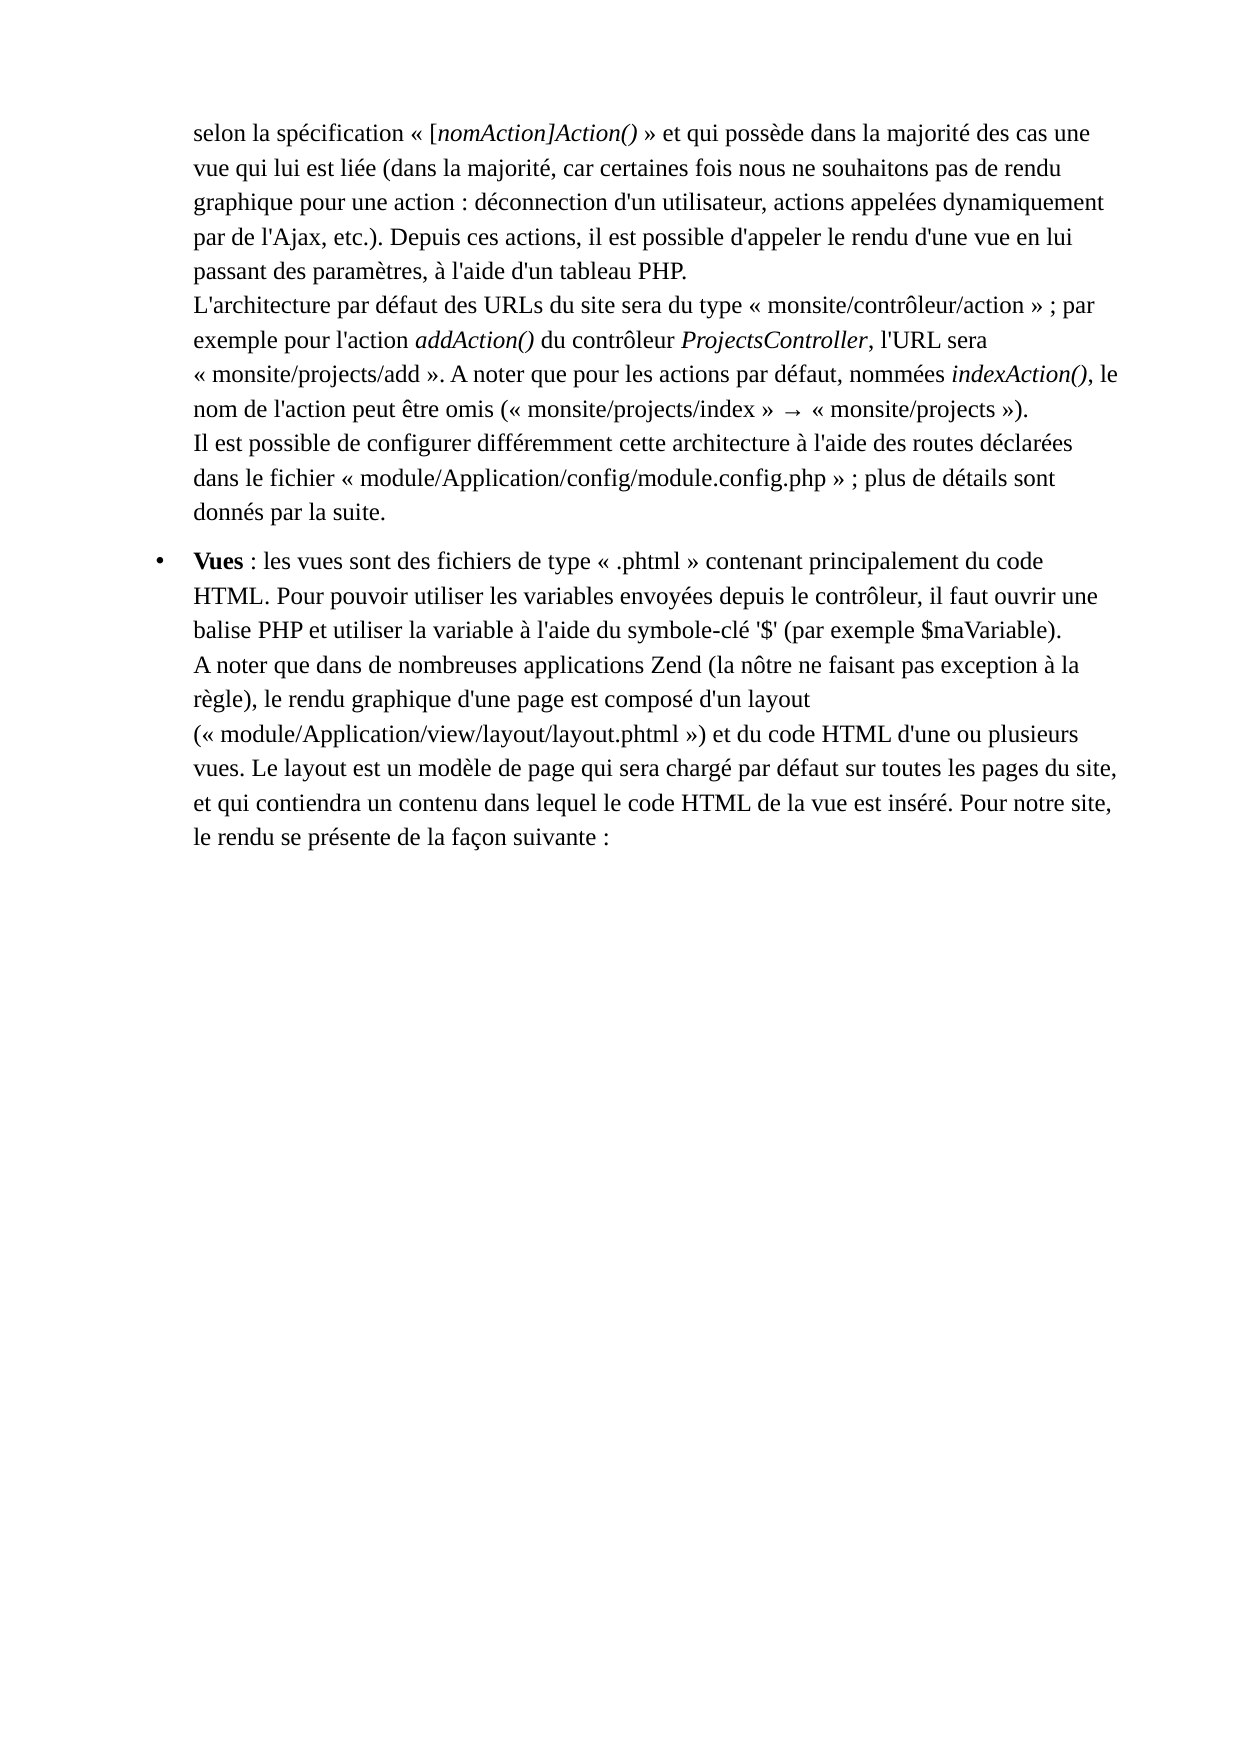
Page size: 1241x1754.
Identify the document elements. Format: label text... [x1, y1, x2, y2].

list Vues : les vues sont des fichiers de type « .phtml » contenant principalement du code HTML. Pour pouvoir utiliser les variables envoyées depuis le contrôleur, il faut ouvrir une balise PHP et utiliser la variable à l'aide du symbole-clé '$' (par exemple $maVariable). A noter que dans de nombreuses applications Zend (la nôtre ne faisant pas exception à la règle), le rendu graphique d'une page est composé d'un layout (« module/Application/view/layout/layout.phtml ») et du code HTML d'une ou plusieurs vues. Le layout est un modèle de page qui sera chargé par défaut sur toutes les pages du site, et qui contiendra un contenu dans lequel le code HTML de la vue est inséré. Pour notre site, le rendu se présente de la façon suivante : [156, 546, 1122, 851]
list selon la spécification « [nomAction]Action() » et qui possède dans la majorité des cas une vue qui lui est liée (dans la majorité, car certaines fois nous ne souhaitons pas de rendu graphique pour une action : déconnection d'un utilisateur, actions appelées dynamiquement par de l'Ajax, etc.). Depuis ces actions, il est possible d'appeler le rendu d'une vue en lui passant des paramètres, à l'aide d'un tableau PHP. L'architecture par défaut des URLs du site sera du type « monsite/contrôleur/action » ; par exemple pour l'action addAction() du contrôleur ProjectsController, l'URL sera « monsite/projects/add ». A noter que pour les actions par défaut, nommées indexAction(), le nom de l'action peut être omis (« monsite/projects/index » → « monsite/projects »). Il est possible de configurer différemment cette architecture à l'aide des routes déclarées dans le fichier « module/Application/config/module.config.php » ; plus de détails sont donnés par la suite. [156, 118, 1122, 526]
